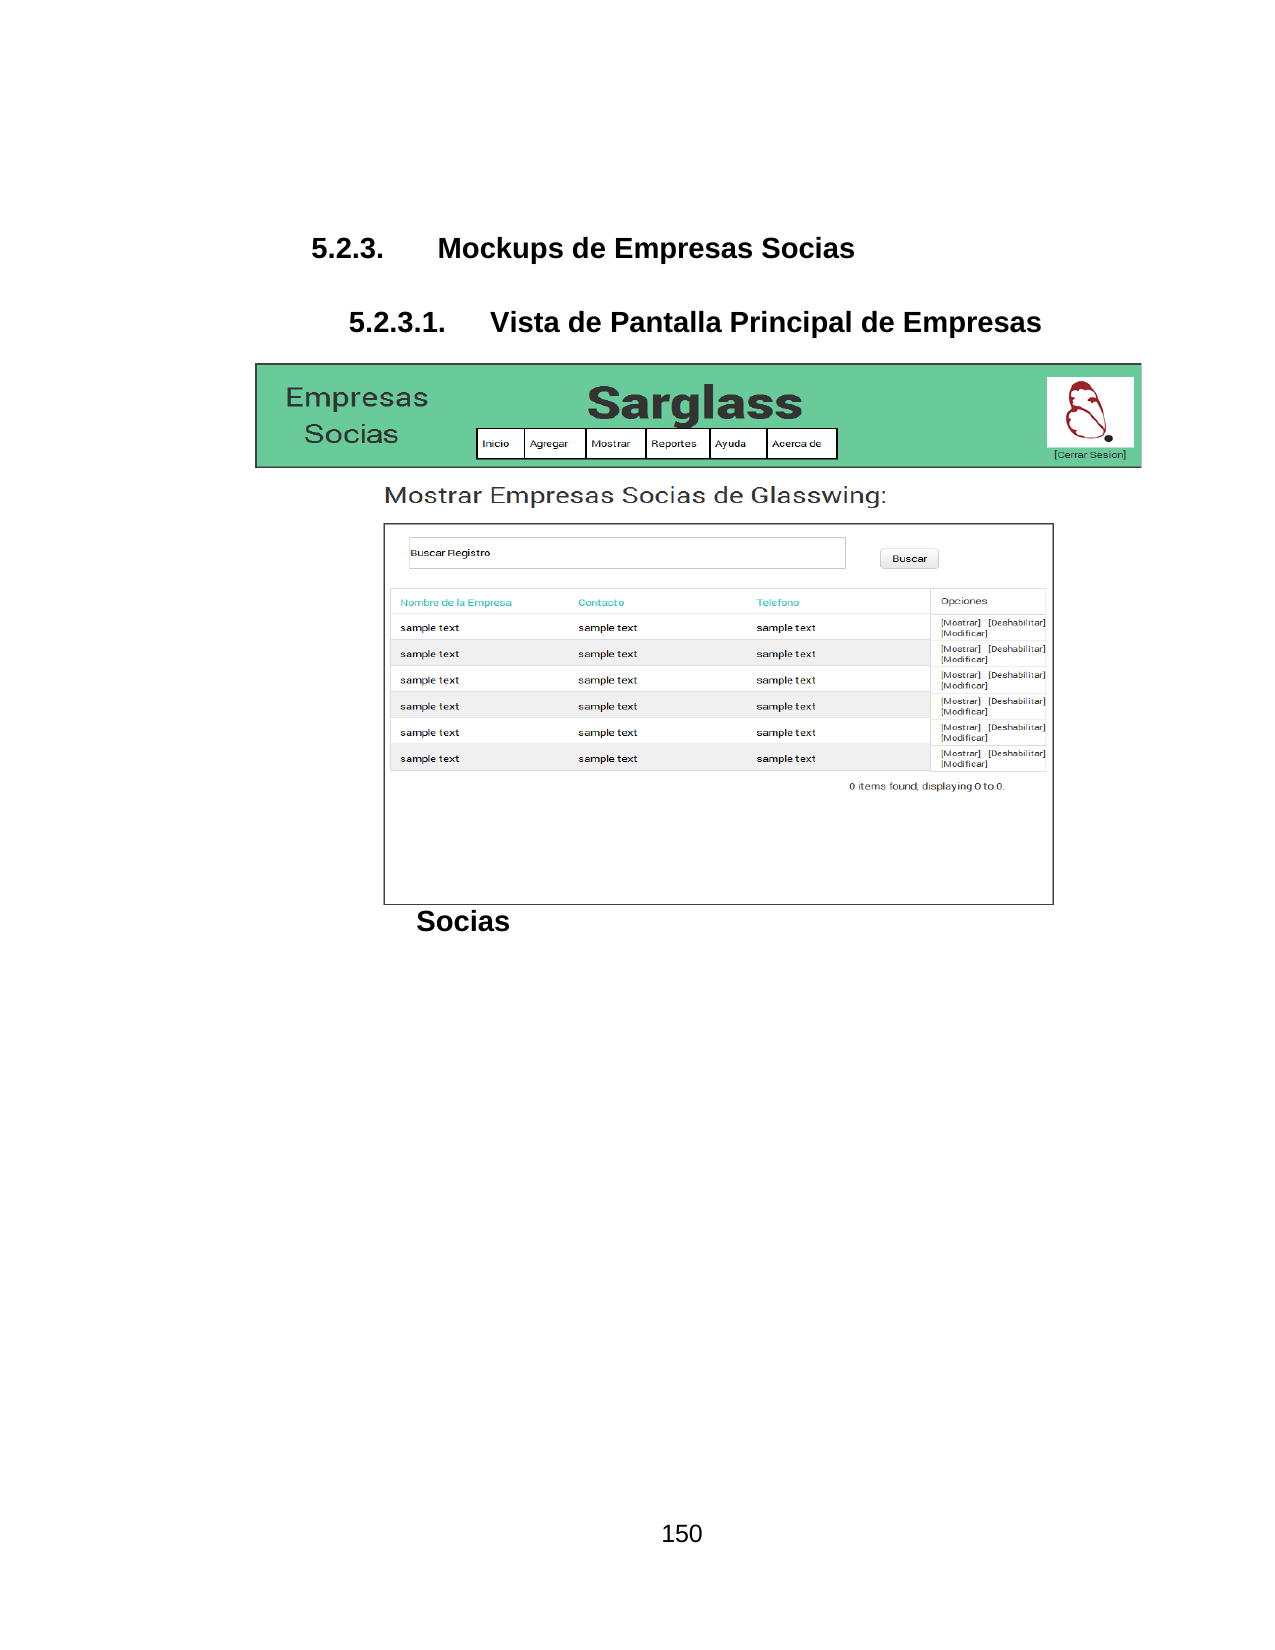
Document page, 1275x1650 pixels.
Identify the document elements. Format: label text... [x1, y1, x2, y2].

subtitle Socias [349, 905, 1127, 937]
picture [255, 363, 1142, 905]
subtitle Mockups de Empresas Socias [311, 232, 1127, 265]
subtitle Vista de Pantalla Principal de Empresas [349, 306, 1127, 363]
